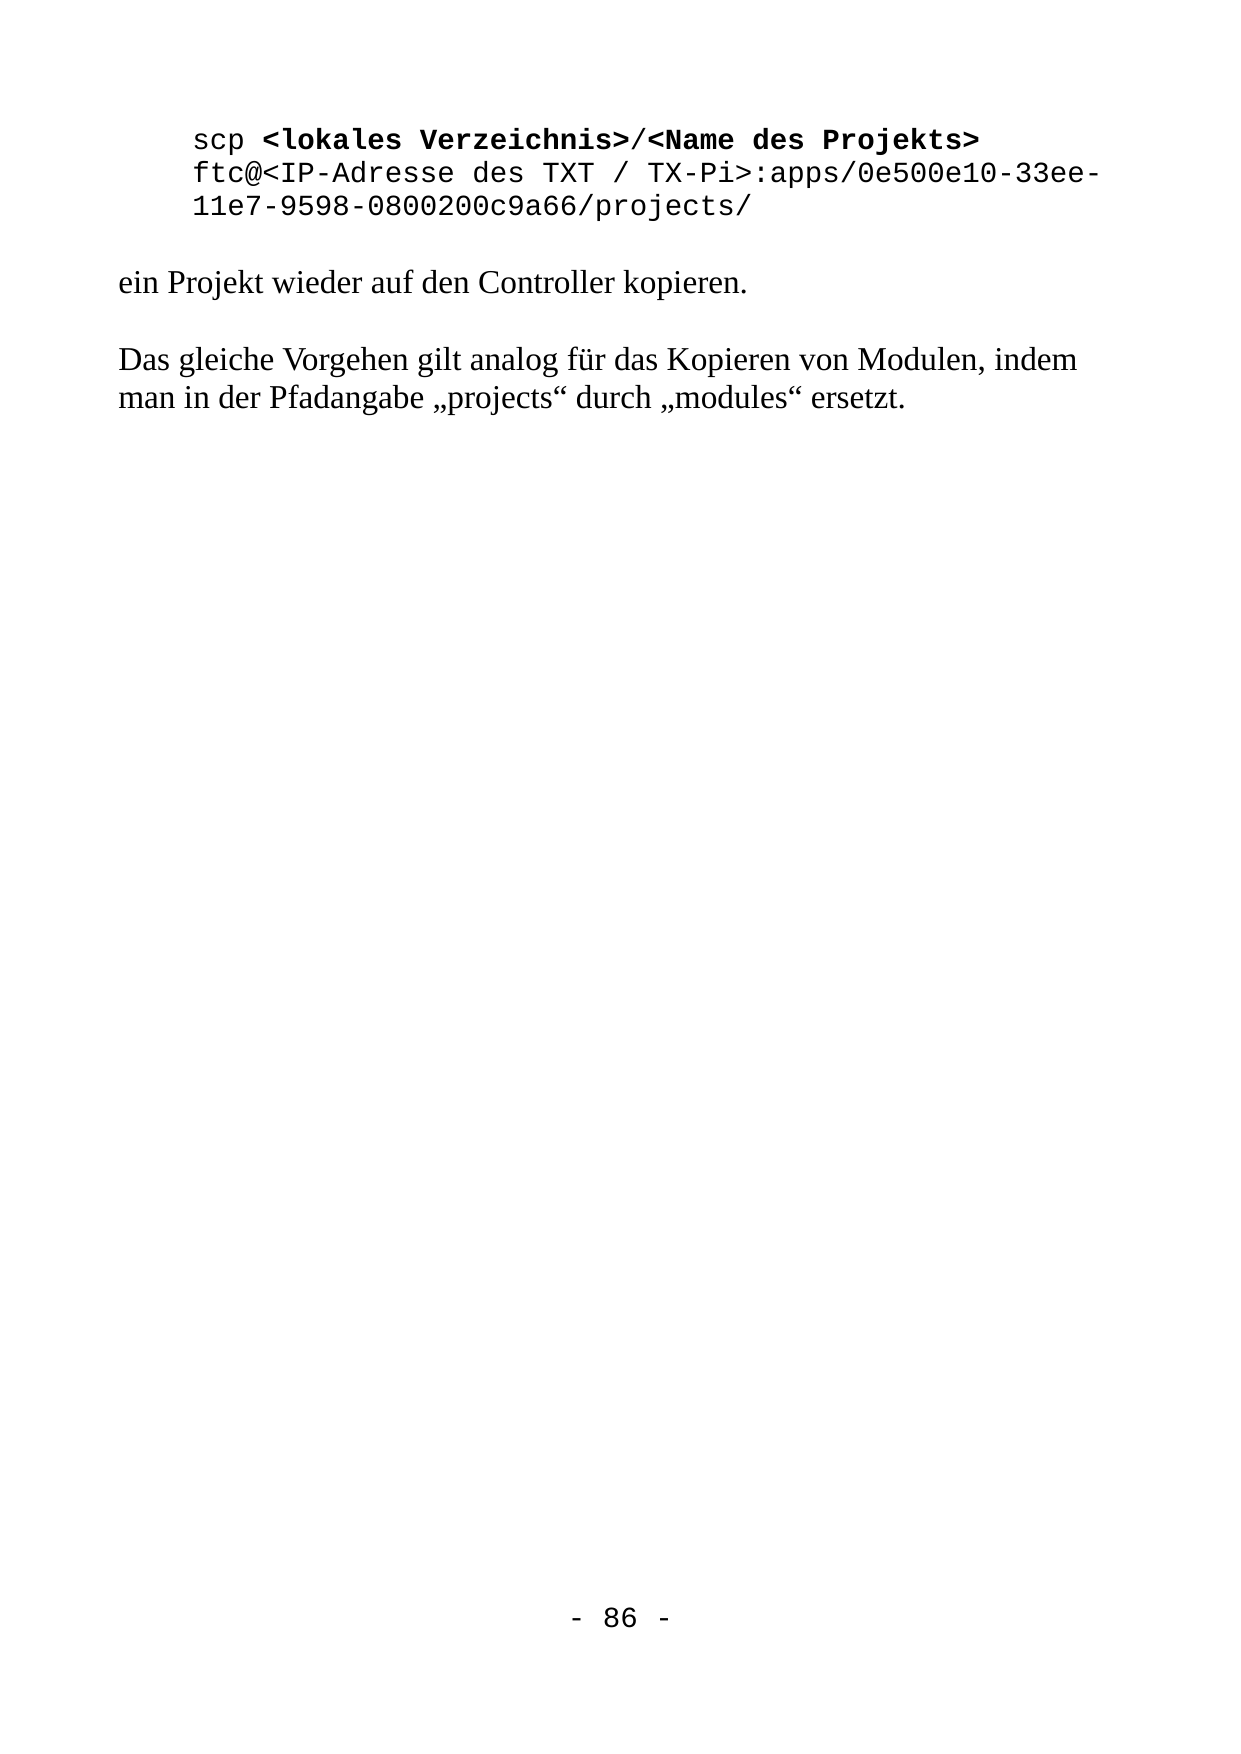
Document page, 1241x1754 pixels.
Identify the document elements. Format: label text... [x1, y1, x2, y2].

text ein Projekt wieder auf den Controller kopieren. [118, 262, 1122, 301]
text scp <lokales Verzeichnis>/<Name des Projekts> [118, 118, 1122, 158]
text ftc@<IP-Adresse des TXT / TX-Pi>:apps/0e500e10-33ee- 11e7-9598-0800200c9a66/projects/ [118, 158, 1122, 224]
text Das gleiche Vorgehen gilt analog für das Kopieren von Modulen, indem man in der Pfadangabe „projects“ durch „modules“ ersetzt. [118, 339, 1122, 416]
